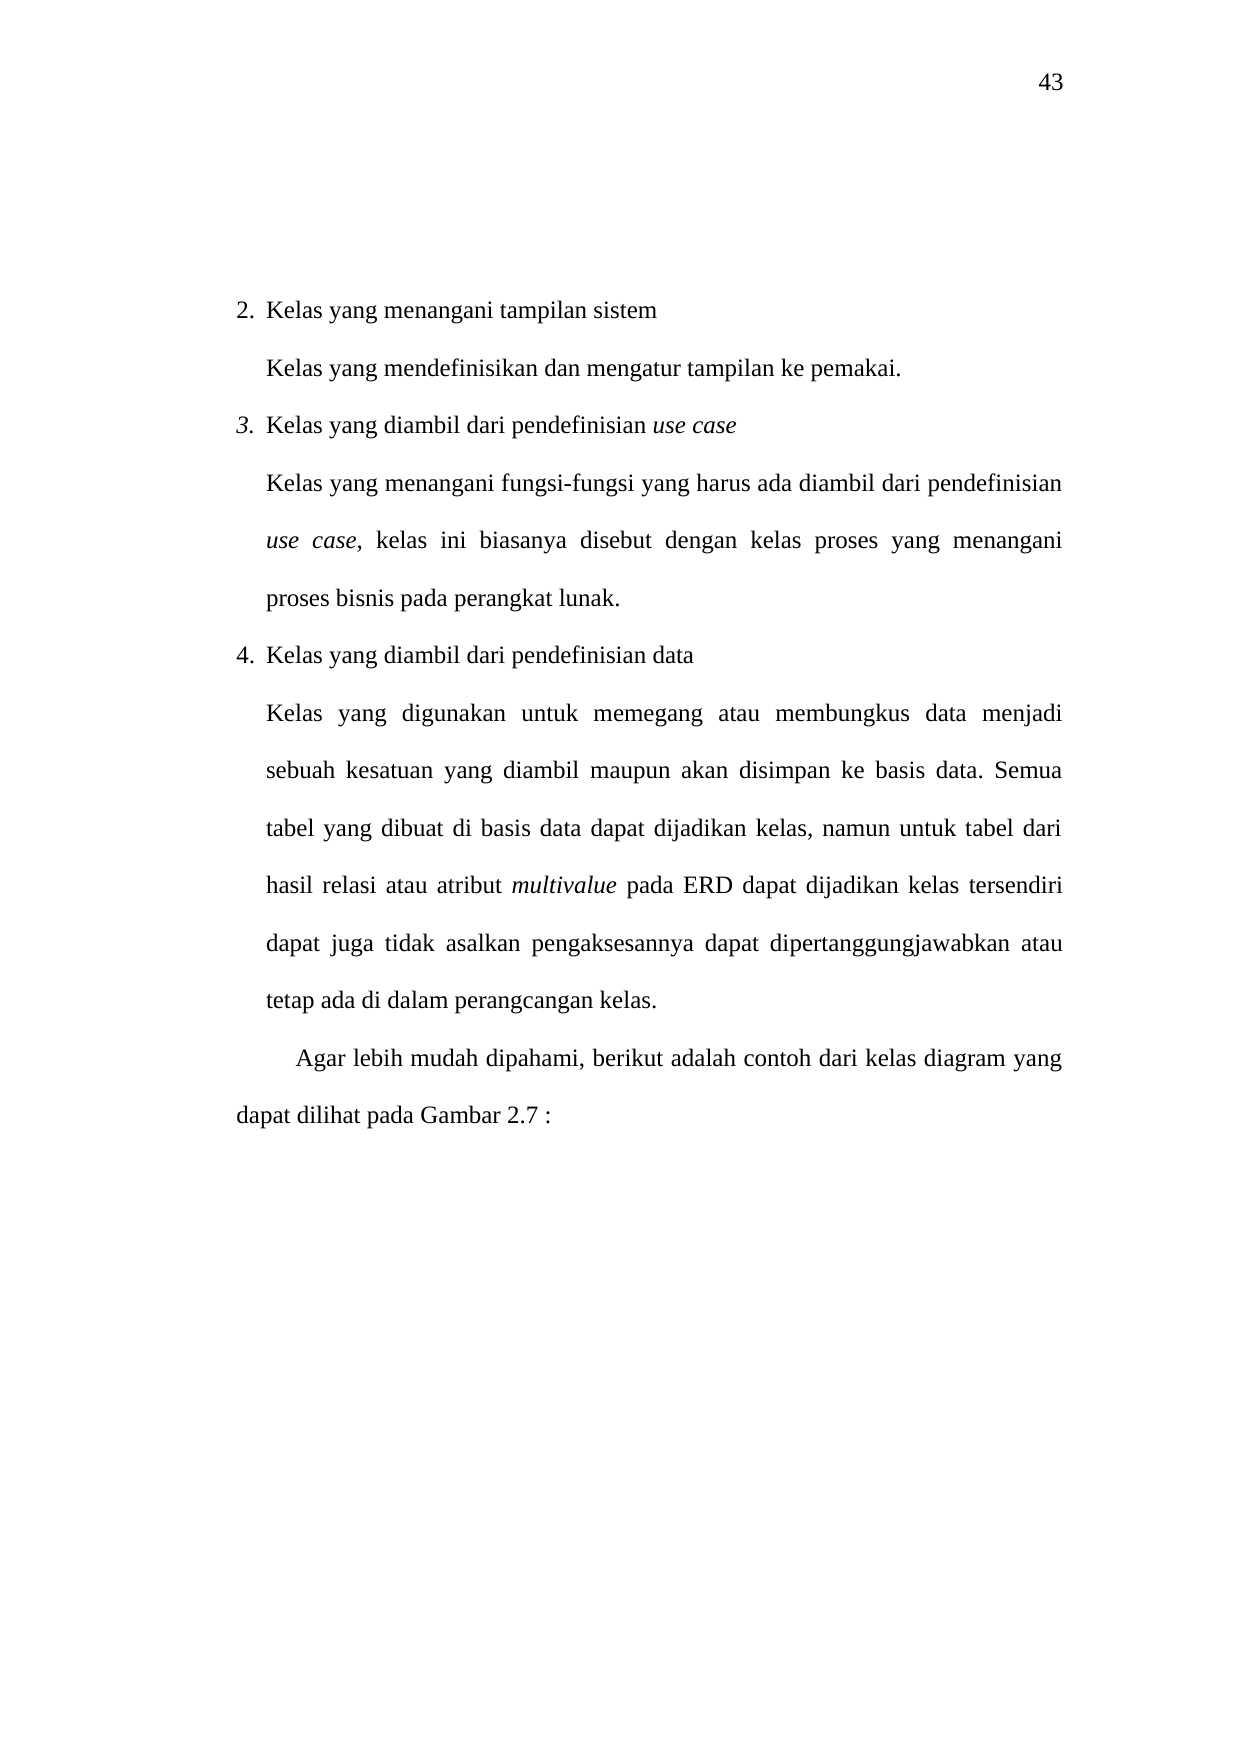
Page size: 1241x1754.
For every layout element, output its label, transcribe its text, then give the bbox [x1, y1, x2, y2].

list Kelas yang diambil dari pendefinisian use case [236, 410, 1063, 439]
list Kelas yang menangani tampilan sistem [236, 295, 1063, 324]
list Kelas yang mendefinisikan dan mengatur tampilan ke pemakai. [236, 353, 1063, 382]
list Kelas yang menangani fungsi-fungsi yang harus ada diambil dari pendefinisian use case, kelas ini biasanya disebut dengan kelas proses yang menangani proses bisnis pada perangkat lunak. [236, 468, 1063, 612]
list Kelas yang diambil dari pendefinisian data [236, 640, 1063, 669]
text Agar lebih mudah dipahami, berikut adalah contoh dari kelas diagram yang dapat dilihat pada Gambar 2.7 : [236, 1043, 1063, 1129]
list Kelas yang digunakan untuk memegang atau membungkus data menjadi sebuah kesatuan yang diambil maupun akan disimpan ke basis data. Semua tabel yang dibuat di basis data dapat dijadikan kelas, namun untuk tabel dari hasil relasi atau atribut multivalue pada ERD dapat dijadikan kelas tersendiri dapat juga tidak asalkan pengaksesannya dapat dipertanggungjawabkan atau tetap ada di dalam perangcangan kelas. [236, 698, 1063, 1014]
